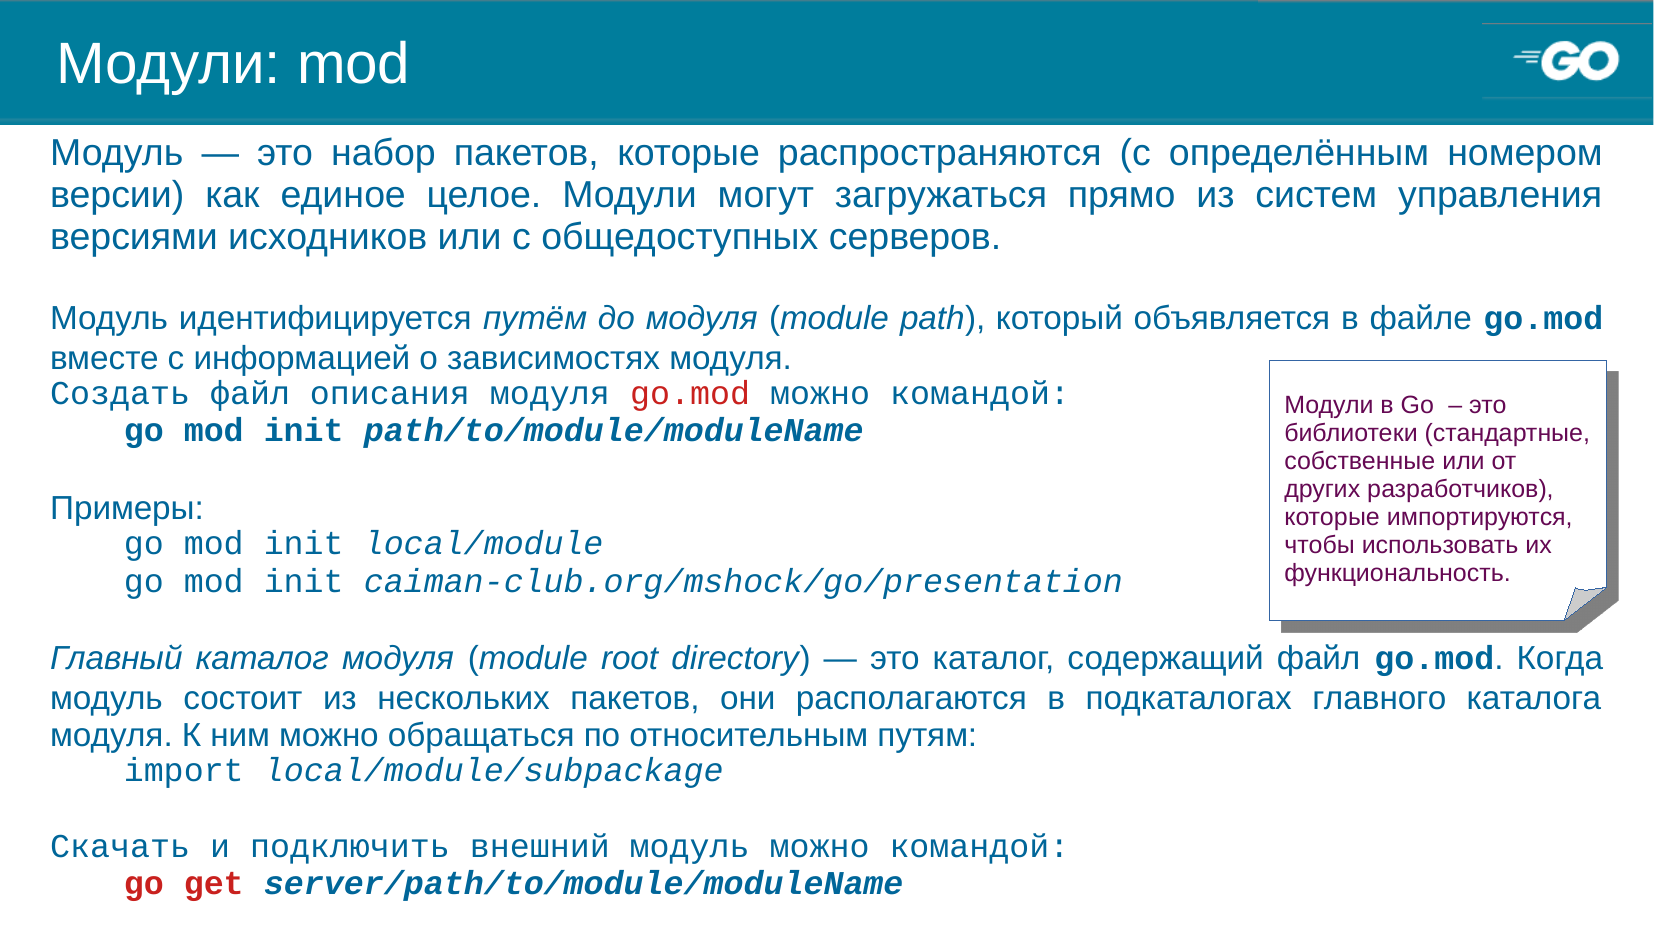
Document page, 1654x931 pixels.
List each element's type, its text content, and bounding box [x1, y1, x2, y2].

text_box Модуль — это набор пакетов, которые распространяются (с определённым номером версии) как единое целое. Модули могут загружаться прямо из систем управления версиями исходников или с общедоступных серверов. Модуль идентифицируется путём до модуля (module path), который объявляется в файле go.mod вместе с информацией о зависимостях модуля. Создать файл описания модуля go.mod можно командой: go mod init path/to/module/moduleName Примеры: go mod init local/module go mod init caiman-club.org/mshock/go/presentation Главный каталог модуля (module root directory) — это каталог, содержащий файл go.mod. Когда модуль состоит из нескольких пакетов, они располагаются в подкаталогах главного каталога модуля. К ним можно обращаться по относительным путям: import local/module/subpackage Скачать и подключить внешний модуль можно командой: go get server/path/to/module/moduleName [35, 124, 1619, 913]
picture [1542, 41, 1619, 81]
text_box Модули: mod [41, 23, 1495, 104]
text_box Модули в Go ‒ это библиотеки (стандартные, собственные или от других разработчиков), которые импортируются, чтобы использовать их функциональность. [1269, 360, 1607, 621]
